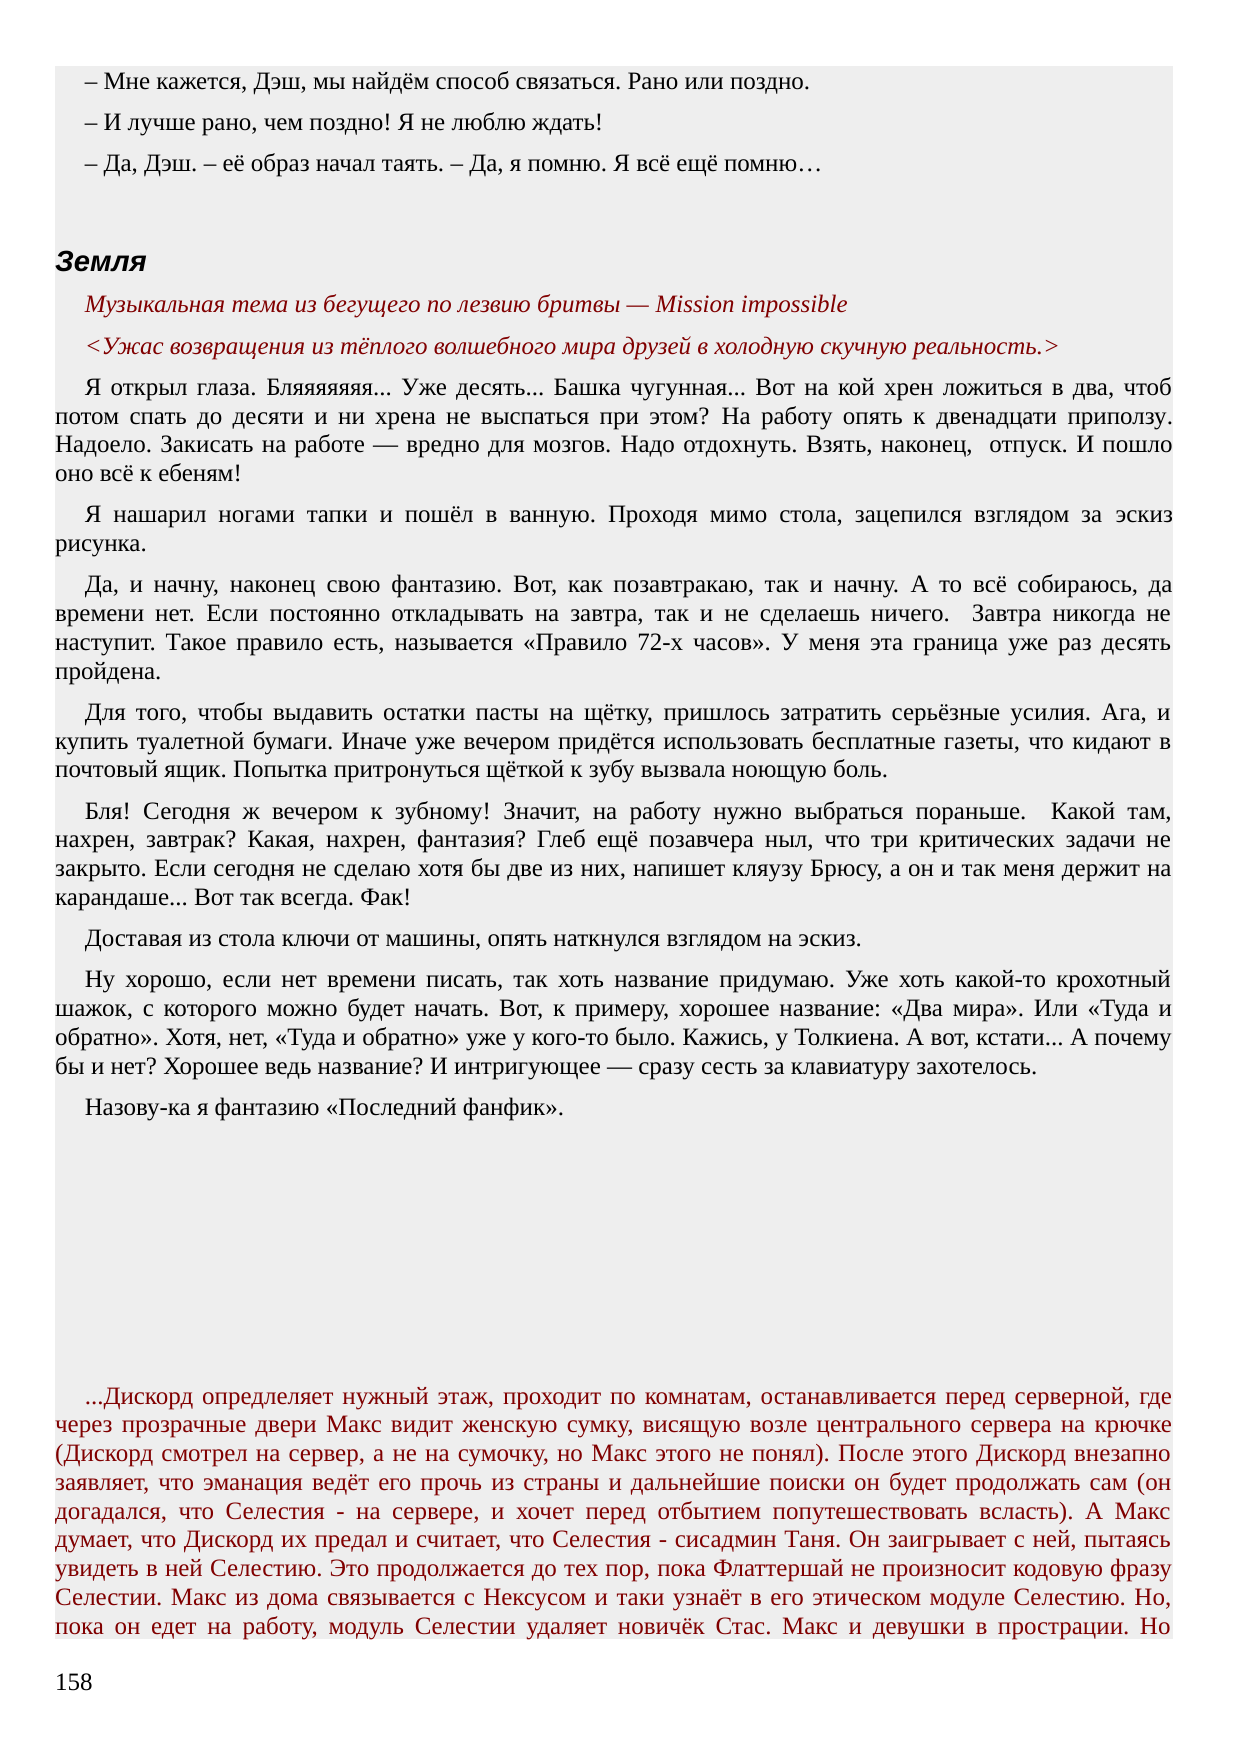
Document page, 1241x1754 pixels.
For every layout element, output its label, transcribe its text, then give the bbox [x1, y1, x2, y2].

subtitle Земля [55, 243, 1173, 277]
text Да, и начну, наконец свою фантазию. Вот, как позавтракаю, так и начну. А то всё собираюсь, да времени нет. Если постоянно откладывать на завтра, так и не сделаешь ничего. Завтра никогда не наступит. Такое правило есть, называется «Правило 72-х часов». У меня эта граница уже раз десять пройдена. [55, 569, 1173, 684]
text Я нашарил ногами тапки и пошёл в ванную. Проходя мимо стола, зацепился взглядом за эскиз рисунка. [55, 499, 1173, 557]
text Назову-ка я фантазию «Последний фанфик». [55, 1092, 1173, 1121]
text – Мне кажется, Дэш, мы найдём способ связаться. Рано или поздно. [55, 66, 1173, 95]
text – Да, Дэш. – её образ начал таять. – Да, я помню. Я всё ещё помню… [55, 148, 1173, 177]
text Ну хорошо, если нет времени писать, так хоть название придумаю. Уже хоть какой-то крохотный шажок, с которого можно будет начать. Вот, к примеру, хорошее название: «Два мира». Или «Туда и обратно». Хотя, нет, «Туда и обратно» уже у кого-то было. Кажись, у Толкиена. А вот, кстати... А почему бы и нет? Хорошее ведь название? И интригующее — сразу сесть за клавиатуру захотелось. [55, 964, 1173, 1079]
text Бля! Сегодня ж вечером к зубному! Значит, на работу нужно выбраться пораньше. Какой там, нахрен, завтрак? Какая, нахрен, фантазия? Глеб ещё позавчера ныл, что три критических задачи не закрыто. Если сегодня не сделаю хотя бы две из них, напишет кляузу Брюсу, а он и так меня держит на карандаше... Вот так всегда. Фак! [55, 796, 1173, 911]
text ...Дискорд опредлеляет нужный этаж, проходит по комнатам, останавливается перед серверной, где через прозрачные двери Макс видит женскую сумку, висящую возле центрального сервера на крючке (Дискорд смотрел на сервер, а не на сумочку, но Макс этого не понял). После этого Дискорд внезапно заявляет, что эманация ведёт его прочь из страны и дальнейшие поиски он будет продолжать сам (он догадался, что Селестия - на сервере, и хочет перед отбытием попутешествовать всласть). А Макс думает, что Дискорд их предал и считает, что Селестия - сисадмин Таня. Он заигрывает с ней, пытаясь увидеть в ней Селестию. Это продолжается до тех пор, пока Флаттершай не произносит кодовую фразу Селестии. Макс из дома связывается с Нексусом и таки узнаёт в его этическом модуле Селестию. Но, пока он едет на работу, модуль Селестии удаляет новичёк Стас. Макс и девушки в прострации. Но [55, 1381, 1173, 1639]
text Я открыл глаза. Бляяяяяяя... Уже десять... Башка чугунная... Вот на кой хрен ложиться в два, чтоб потом спать до десяти и ни хрена не выспаться при этом? На работу опять к двенадцати приползу. Надоело. Закисать на работе — вредно для мозгов. Надо отдохнуть. Взять, наконец, отпуск. И пошло оно всё к ебеням! [55, 372, 1173, 487]
text Для того, чтобы выдавить остатки пасты на щётку, пришлось затратить серьёзные усилия. Ага, и купить туалетной бумаги. Иначе уже вечером придётся использовать бесплатные газеты, что кидают в почтовый ящик. Попытка притронуться щёткой к зубу вызвала ноющую боль. [55, 697, 1173, 783]
text Доставая из стола ключи от машины, опять наткнулся взглядом на эскиз. [55, 923, 1173, 952]
text Музыкальная тема из бегущего по лезвию бритвы — Mission impossible [55, 289, 1173, 318]
text <Ужас возвращения из тёплого волшебного мира друзей в холодную скучную реальность.> [55, 331, 1173, 359]
text – И лучше рано, чем поздно! Я не люблю ждать! [55, 107, 1173, 136]
